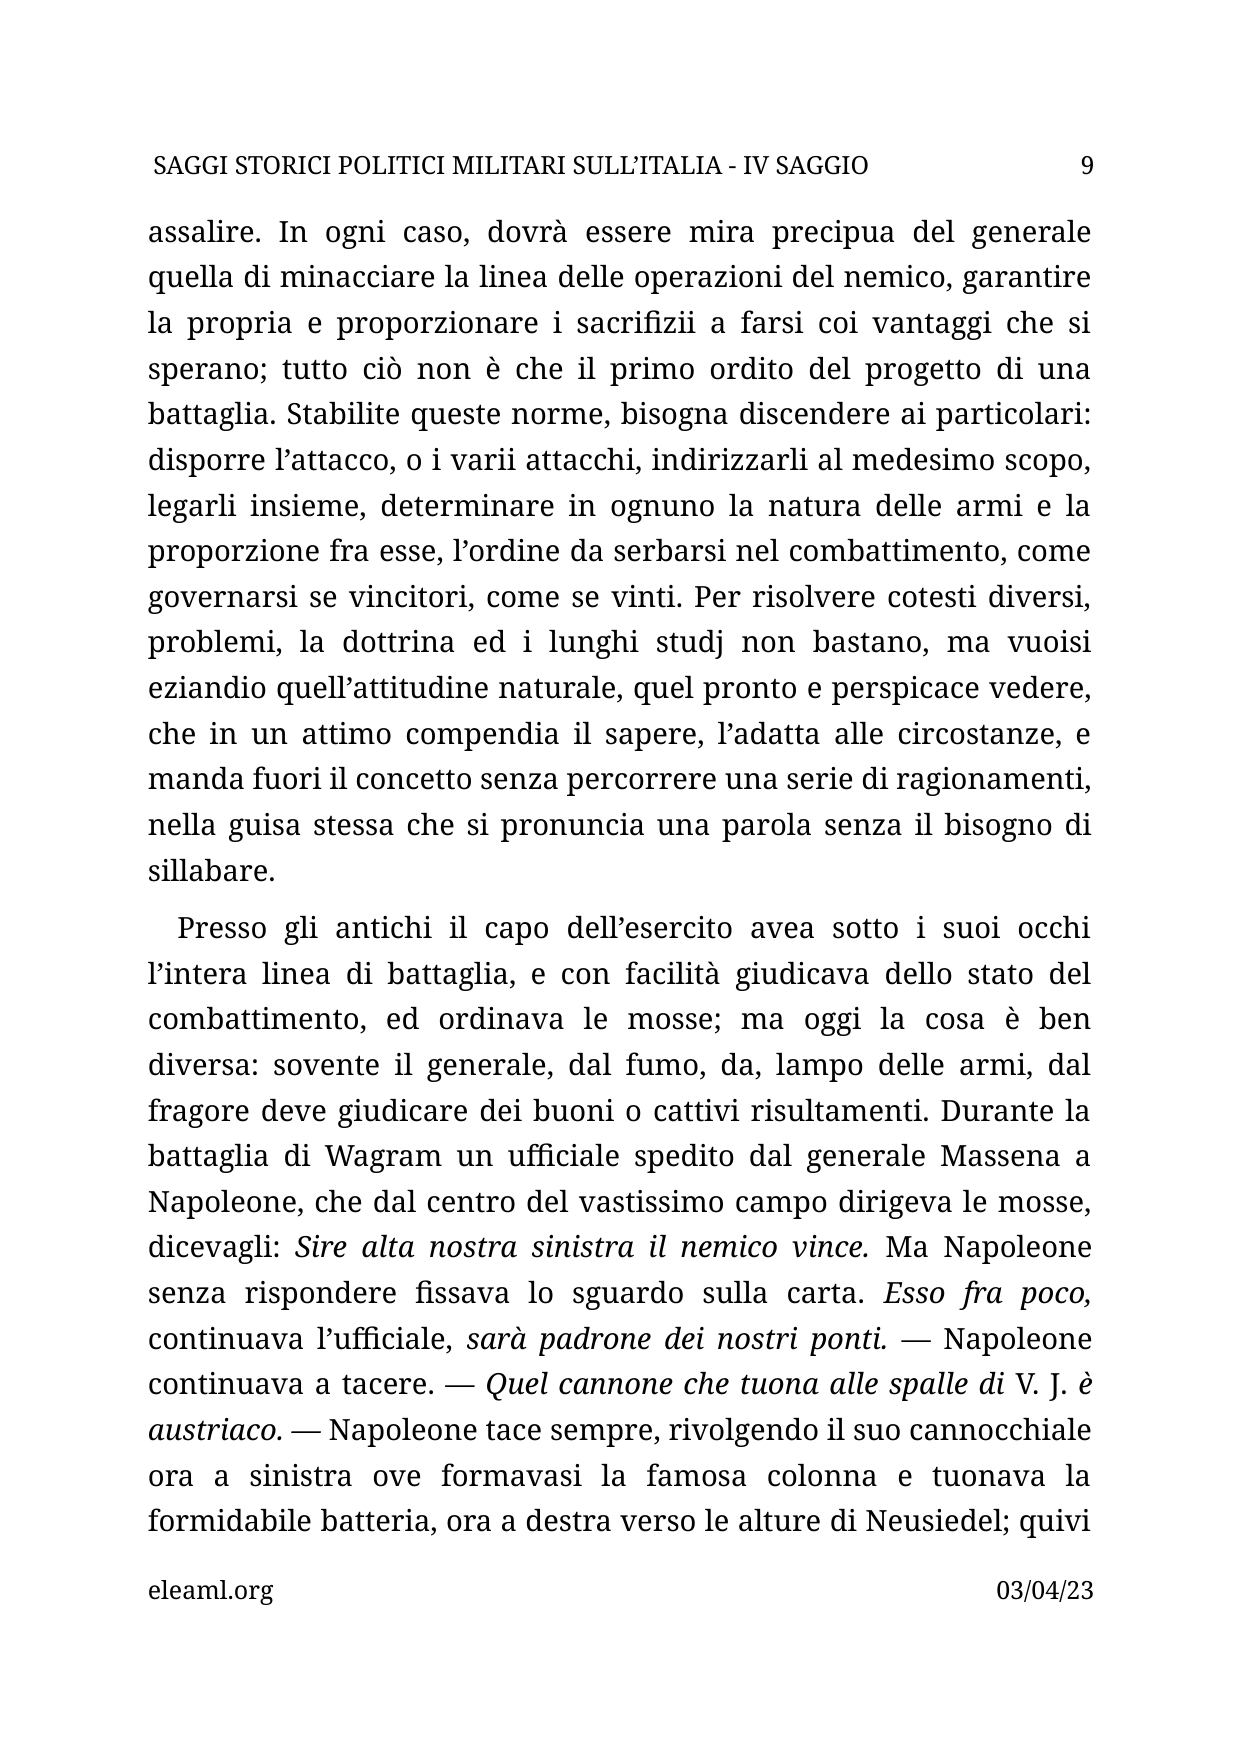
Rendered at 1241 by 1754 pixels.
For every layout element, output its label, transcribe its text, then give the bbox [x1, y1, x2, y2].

text assalire. In ogni caso, dovrà essere mira precipua del generale quella di minacciare la linea delle operazioni del nemico, garantire la propria e proporzionare i sacrifizii a farsi coi vantaggi che si sperano; tutto ciò non è che il primo ordito del progetto di una battaglia. Stabilite queste norme, bisogna discendere ai particolari: disporre l’attacco, o i varii attacchi, indirizzarli al medesimo scopo, legarli insieme, determinare in ognuno la natura delle armi e la proporzione fra esse, l’ordine da serbarsi nel combattimento, come governarsi se vincitori, come se vinti. Per risolvere cotesti diversi, problemi, la dottrina ed i lunghi studj non bastano, ma vuoisi eziandio quell’attitudine naturale, quel pronto e perspicace vedere, che in un attimo compendia il sapere, l’adatta alle circostanze, e manda fuori il concetto senza percorrere una serie di ragionamenti, nella guisa stessa che si pronuncia una parola senza il bisogno di sillabare. [148, 211, 1093, 889]
text Presso gli antichi il capo dell’esercito avea sotto i suoi occhi l’intera linea di battaglia, e con facilità giudicava dello stato del combattimento, ed ordinava le mosse; ma oggi la cosa è ben diversa: sovente il generale, dal fumo, da, lampo delle armi, dal fragore deve giudicare dei buoni o cattivi risultamenti. Durante la battaglia di Wagram un ufficiale spedito dal generale Massena a Napoleone, che dal centro del vastissimo campo dirigeva le mosse, dicevagli: Sire alta nostra sinistra il nemico vince. Ma Napoleone senza rispondere fissava lo sguardo sulla carta. Esso fra poco, continuava l’ufficiale, sarà padrone dei nostri ponti. — Napoleone continuava a tacere. — Quel cannone che tuona alle spalle di V. J. è austriaco. — Napoleone tace sempre, rivolgendo il suo cannocchiale ora a sinistra ove formavasi la famosa colonna e tuonava la formidabile batteria, ora a destra verso le alture di Neusiedel; quivi [148, 907, 1093, 1540]
